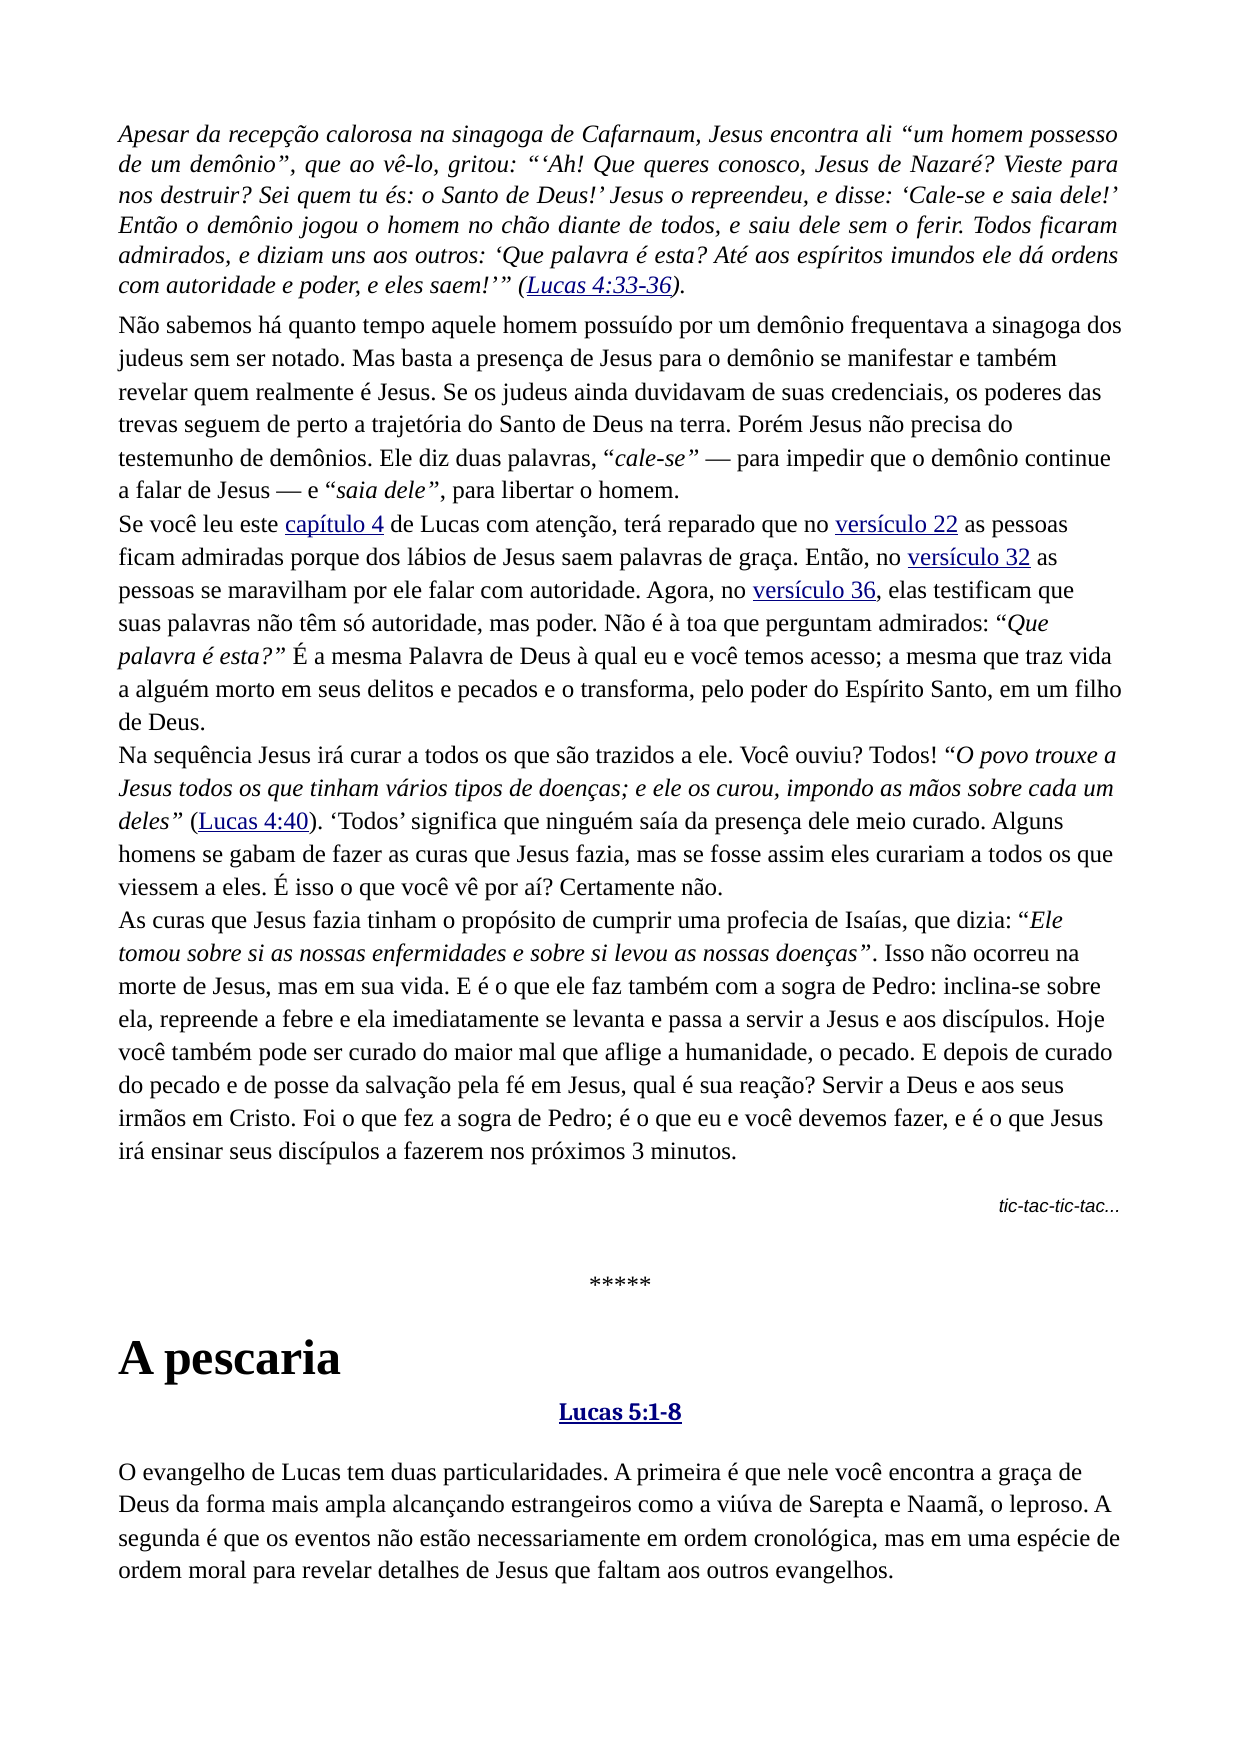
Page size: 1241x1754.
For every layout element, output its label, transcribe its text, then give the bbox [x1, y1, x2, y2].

text ***** [118, 1270, 1122, 1299]
text Lucas 5:1-8 [118, 1398, 1122, 1427]
text Se você leu este capítulo 4 de Lucas com atenção, terá reparado que no versículo 22 as pessoas ficam admiradas porque dos lábios de Jesus saem palavras de graça. Então, no versículo 32 as pessoas se maravilham por ele falar com autoridade. Agora, no versículo 36, elas testificam que suas palavras não têm só autoridade, mas poder. Não é à toa que perguntam admirados: “Que palavra é esta?” É a mesma Palavra de Deus à qual eu e você temos acesso; a mesma que traz vida a alguém morto em seus delitos e pecados e o transforma, pelo poder do Espírito Santo, em um filho de Deus. [118, 509, 1122, 736]
text Não sabemos há quanto tempo aquele homem possuído por um demônio frequentava a sinagoga dos judeus sem ser notado. Mas basta a presença de Jesus para o demônio se manifestar e também revelar quem realmente é Jesus. Se os judeus ainda duvidavam de suas credenciais, os poderes das trevas seguem de perto a trajetória do Santo de Deus na terra. Porém Jesus não precisa do testemunho de demônios. Ele diz duas palavras, “cale-se” — para impedir que o demônio continue a falar de Jesus — e “saia dele”, para libertar o homem. [118, 311, 1122, 504]
text O evangelho de Lucas tem duas particularidades. A primeira é que nele você encontra a graça de Deus da forma mais ampla alcançando estrangeiros como a viúva de Sarepta e Naamã, o leproso. A segunda é que os eventos não estão necessariamente em ordem cronológica, mas em uma espécie de ordem moral para revelar detalhes de Jesus que faltam aos outros evangelhos. [118, 1457, 1122, 1584]
text tic-tac-tic-tac... [118, 1194, 1122, 1216]
text As curas que Jesus fazia tinham o propósito de cumprir uma profecia de Isaías, que dizia: “Ele tomou sobre si as nossas enfermidades e sobre si levou as nossas doenças”. Isso não ocorreu na morte de Jesus, mas em sua vida. E é o que ele faz também com a sogra de Pedro: inclina-se sobre ela, repreende a febre e ela imediatamente se levanta e passa a servir a Jesus e aos discípulos. Hoje você também pode ser curado do maior mal que aflige a humanidade, o pecado. E depois de curado do pecado e de posse da salvação pela fé em Jesus, qual é sua reação? Servir a Deus e aos seus irmãos em Cristo. Foi o que fez a sogra de Pedro; é o que eu e você devemos fazer, e é o que Jesus irá ensinar seus discípulos a fazerem nos próximos 3 minutos. [118, 905, 1122, 1165]
subtitle A pescaria [118, 1328, 1122, 1386]
text Na sequência Jesus irá curar a todos os que são trazidos a ele. Você ouviu? Todos! “O povo trouxe a Jesus todos os que tinham vários tipos de doenças; e ele os curou, impondo as mãos sobre cada um deles” (Lucas 4:40). ‘Todos’ significa que ninguém saía da presença dele meio curado. Alguns homens se gabam de fazer as curas que Jesus fazia, mas se fosse assim eles curariam a todos os que viessem a eles. É isso o que você vê por aí? Certamente não. [118, 740, 1122, 901]
text Apesar da recepção calorosa na sinagoga de Cafarnaum, Jesus encontra ali “um homem possesso de um demônio”, que ao vê-lo, gritou: “‘Ah! Que queres conosco, Jesus de Nazaré? Vieste para nos destruir? Sei quem tu és: o Santo de Deus!’ Jesus o repreendeu, e disse: ‘Cale-se e saia dele!’ Então o demônio jogou o homem no chão diante de todos, e saiu dele sem o ferir. Todos ficaram admirados, e diziam uns aos outros: ‘Que palavra é esta? Até aos espíritos imundos ele dá ordens com autoridade e poder, e eles saem!’” (Lucas 4:33-36). [118, 118, 1122, 299]
